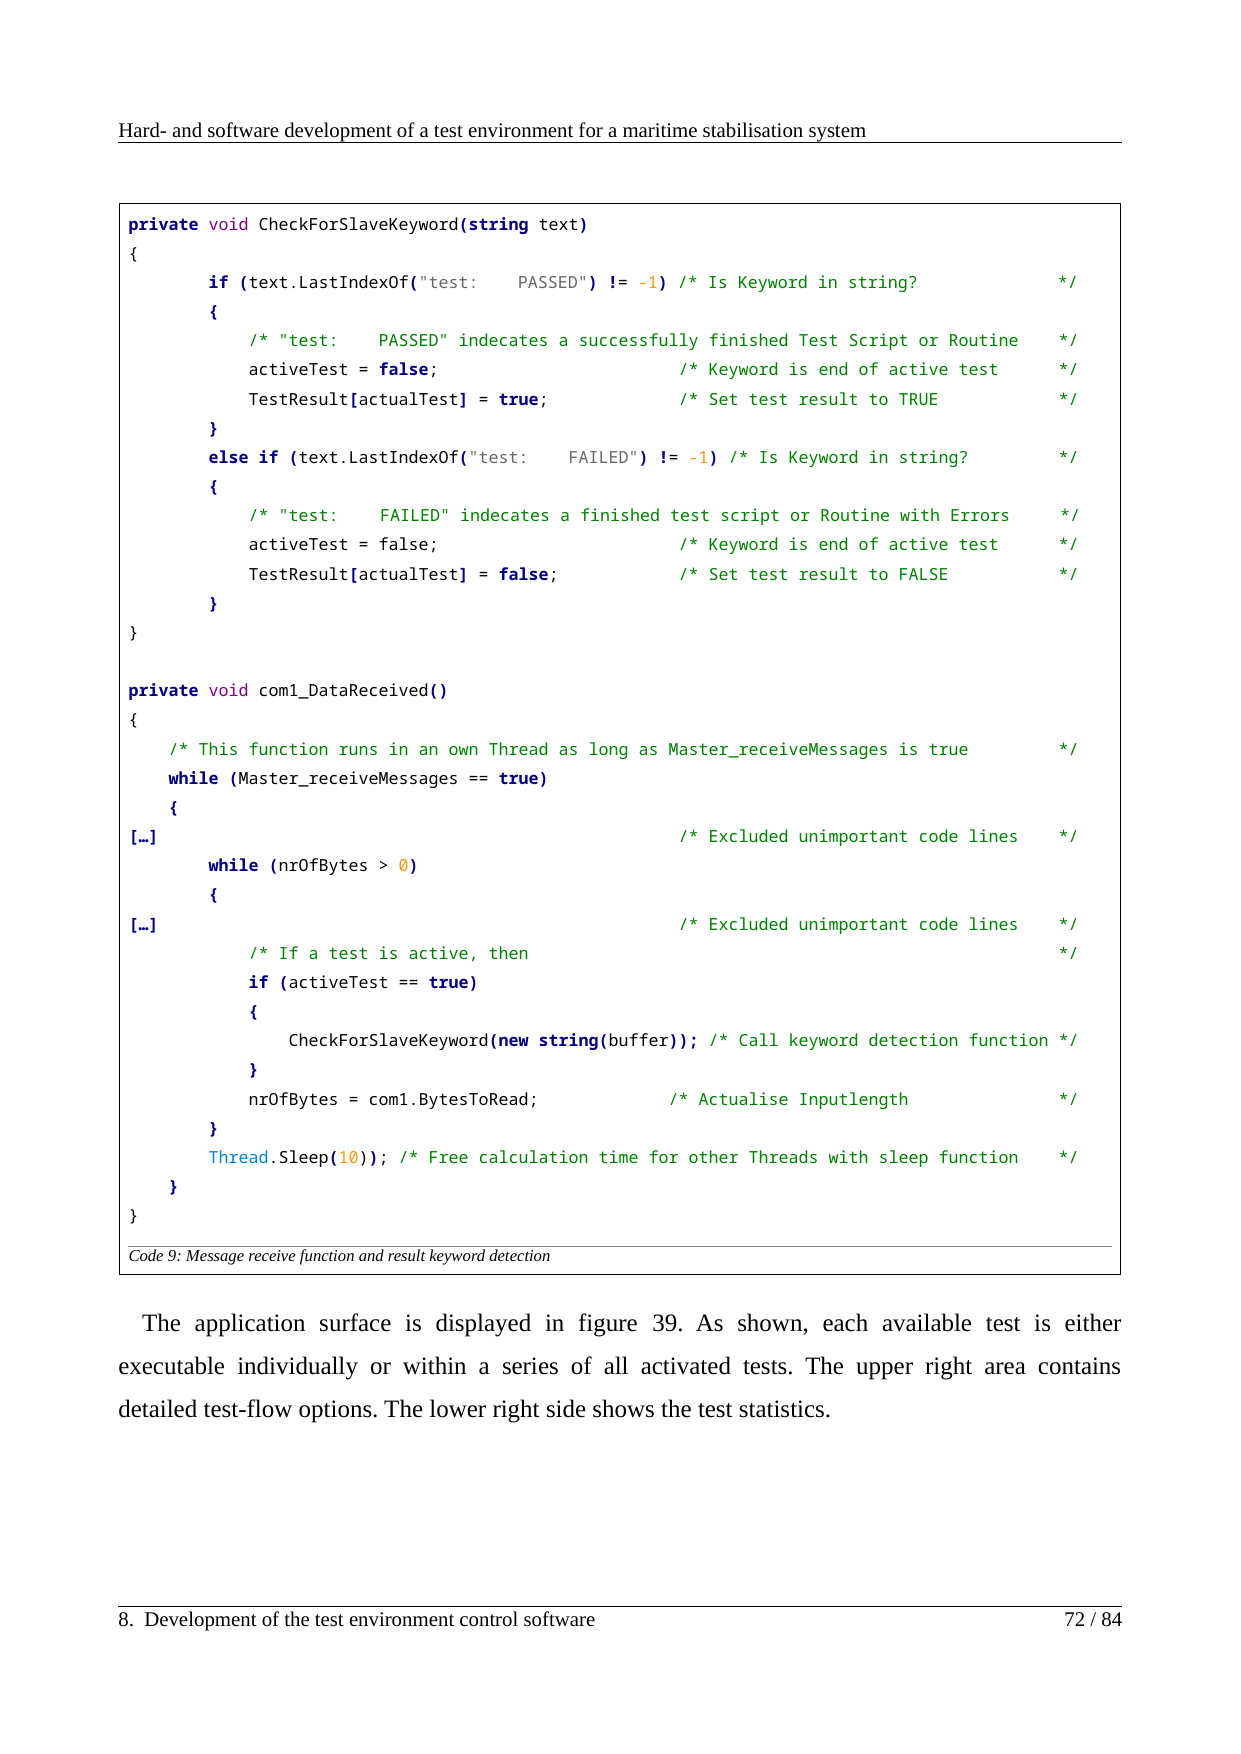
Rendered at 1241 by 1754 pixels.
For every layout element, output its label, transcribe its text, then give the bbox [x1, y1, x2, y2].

text while (nrOfBytes > 0) [128, 854, 1112, 877]
text { [128, 708, 1112, 731]
text } [128, 621, 1112, 643]
text […] /* Excluded unimportant code lines */ [128, 912, 1112, 935]
text { [128, 883, 1112, 906]
text } [128, 1116, 1112, 1139]
text nrOfBytes = com1.BytesToRead; /* Actualise Inputlength */ [128, 1087, 1112, 1110]
text } [128, 1058, 1112, 1081]
text TestResult[actualTest] = true; /* Set test result to TRUE */ [128, 387, 1112, 410]
text /* "test: PASSED" indecates a successfully finished Test Script or Routine */ [128, 329, 1112, 352]
text } [128, 1175, 1112, 1197]
text Code 9: Message receive function and result keyword detection [128, 1247, 1112, 1265]
text { [128, 300, 1112, 322]
text activeTest = false; /* Keyword is end of active test */ [128, 533, 1112, 556]
text { [128, 241, 1112, 264]
text private void com1_DataReceived() [128, 679, 1112, 702]
text /* "test: FAILED" indecates a finished test script or Routine with Errors */ [128, 504, 1112, 527]
text } [128, 1204, 1112, 1227]
text private void CheckForSlaveKeyword(string text) [128, 212, 1112, 235]
text /* This function runs in an own Thread as long as Master_receiveMessages is true */ [128, 737, 1112, 760]
text { [128, 475, 1112, 497]
text if (activeTest == true) [128, 971, 1112, 993]
text if (text.LastIndexOf("test: PASSED") != -1) /* Is Keyword in string? */ [128, 271, 1112, 293]
text TestResult[actualTest] = false; /* Set test result to FALSE */ [128, 562, 1112, 585]
text { [128, 796, 1112, 818]
text activeTest = false; /* Keyword is end of active test */ [128, 358, 1112, 381]
text Thread.Sleep(10)); /* Free calculation time for other Threads with sleep function */ [128, 1146, 1112, 1168]
text { [128, 1000, 1112, 1022]
text /* If a test is active, then */ [128, 941, 1112, 964]
text else if (text.LastIndexOf("test: FAILED") != -1) /* Is Keyword in string? */ [128, 446, 1112, 468]
text CheckForSlaveKeyword(new string(buffer)); /* Call keyword detection function */ [128, 1029, 1112, 1052]
text The application surface is displayed in figure 39. As shown, each available test is either executable individually or within a series of all activated tests. The upper right area contains detailed test-flow options. The lower right side shows the test statistics. [118, 1308, 1122, 1423]
text while (Master_receiveMessages == true) [128, 766, 1112, 789]
text } [128, 416, 1112, 439]
text […] /* Excluded unimportant code lines */ [128, 825, 1112, 847]
text } [128, 591, 1112, 614]
